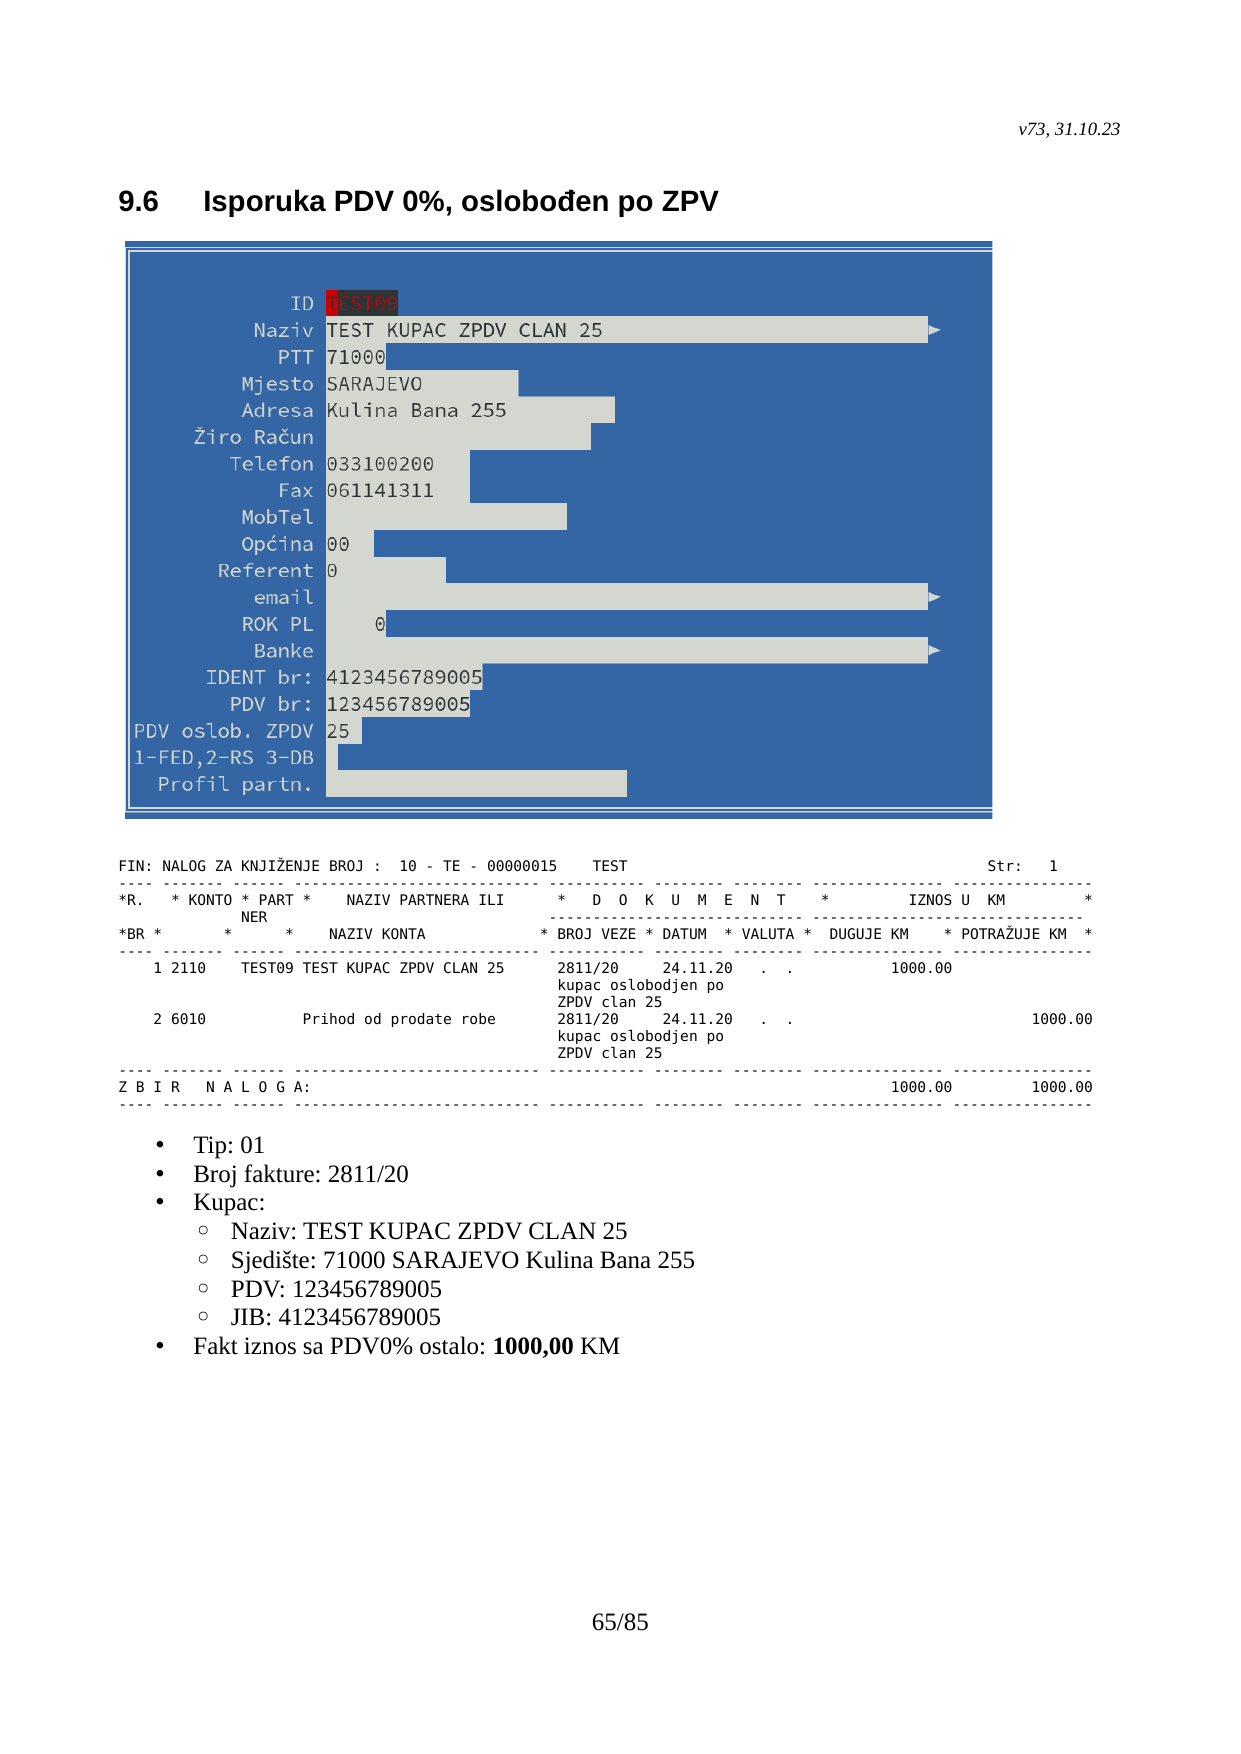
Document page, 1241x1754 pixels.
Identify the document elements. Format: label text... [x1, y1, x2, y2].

list Broj fakture: 2811/20 [156, 1159, 1122, 1187]
list JIB: 4123456789005 [193, 1302, 1122, 1331]
text ZPDV clan 25 [118, 994, 1122, 1011]
list Sjedište: 71000 SARAJEVO Kulina Bana 255 [193, 1245, 1122, 1274]
text ZPDV clan 25 [118, 1045, 1122, 1062]
text 1 2110 TEST09 TEST KUPAC ZPDV CLAN 25 2811/20 24.11.20 . . 1000.00 [118, 960, 1122, 977]
text NER ----------------------------- ------------------------------- [118, 909, 1122, 926]
subtitle Isporuka PDV 0%, oslobođen po ZPV [118, 184, 1122, 217]
list Naziv: TEST KUPAC ZPDV CLAN 25 [193, 1216, 1122, 1245]
picture [125, 241, 993, 819]
list PDV: 123456789005 [193, 1274, 1122, 1302]
text ---- ------- ------ ---------------------------- ----------- -------- -------- --------------- ---------------- [118, 1062, 1122, 1079]
text 2 6010 Prihod od prodate robe 2811/20 24.11.20 . . 1000.00 [118, 1011, 1122, 1028]
text *BR * * * NAZIV KONTA * BROJ VEZE * DATUM * VALUTA * DUGUJE KM * POTRAŽUJE KM * [118, 926, 1122, 943]
text kupac oslobodjen po [118, 977, 1122, 994]
list Fakt iznos sa PDV0% ostalo: 1000,00 KM [156, 1331, 1122, 1360]
list Kupac: [156, 1187, 1122, 1216]
text Z B I R N A L O G A: 1000.00 1000.00 [118, 1079, 1122, 1096]
text ---- ------- ------ ---------------------------- ----------- -------- -------- --------------- ---------------- [118, 875, 1122, 892]
list Tip: 01 [156, 1130, 1122, 1159]
text kupac oslobodjen po [118, 1028, 1122, 1045]
text ---- ------- ------ ---------------------------- ----------- -------- -------- --------------- ---------------- [118, 943, 1122, 960]
text ---- ------- ------ ---------------------------- ----------- -------- -------- --------------- ---------------- [118, 1096, 1122, 1113]
text FIN: NALOG ZA KNJIŽENJE BROJ : 10 - TE - 00000015 TEST Str: 1 [118, 858, 1122, 875]
text *R. * KONTO * PART * NAZIV PARTNERA ILI * D O K U M E N T * IZNOS U KM * [118, 892, 1122, 909]
